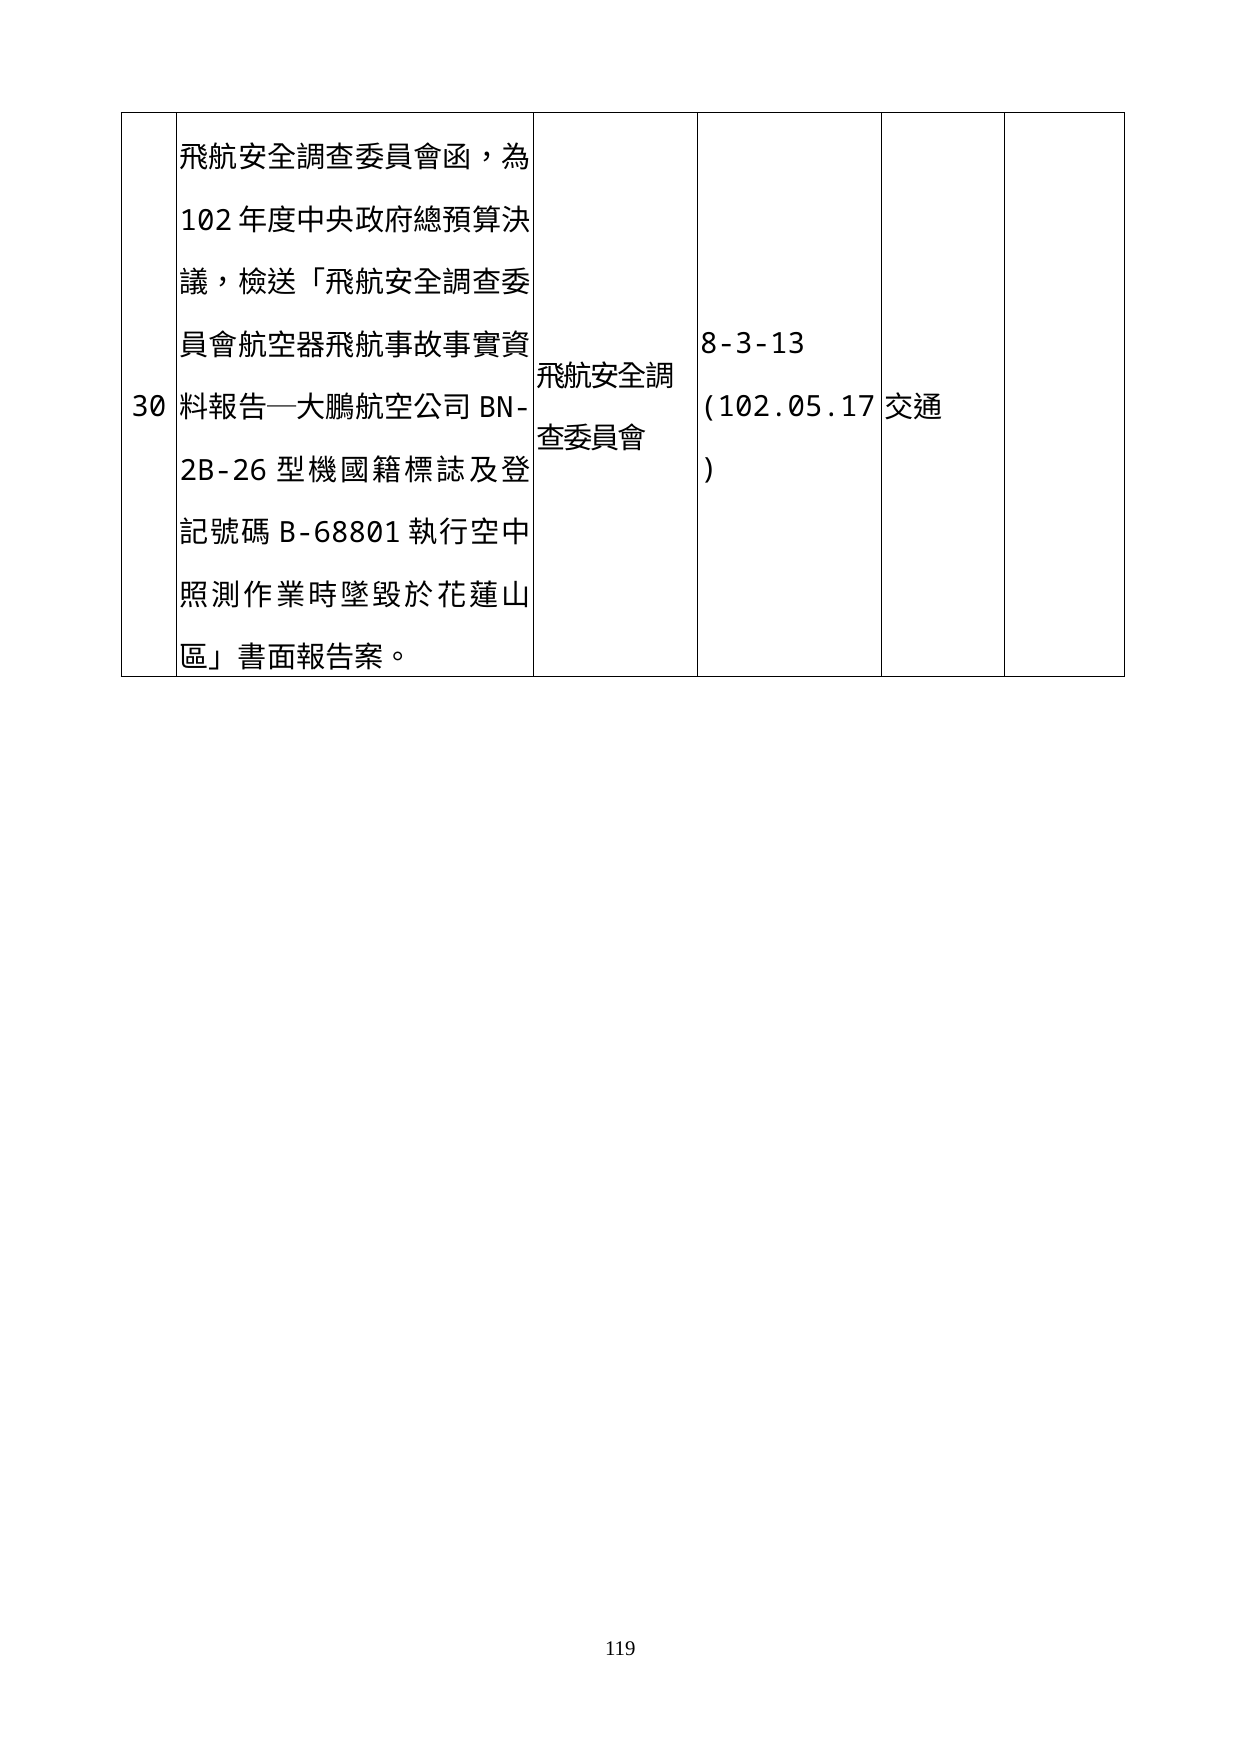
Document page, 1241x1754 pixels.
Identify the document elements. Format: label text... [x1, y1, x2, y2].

table_cell 飛航安全調查委員會 [534, 113, 697, 676]
table_cell [1005, 113, 1124, 676]
table_cell 8-3-13 (102.05.17) [698, 113, 881, 676]
table_cell 飛航安全調查委員會函，為102年度中央政府總預算決議，檢送「飛航安全調查委員會航空器飛航事故事實資料報告─大鵬航空公司BN-2B-26型機國籍標誌及登記號碼B-68801執行空中照測作業時墜毀於花蓮山區」書面報告案。 [177, 113, 533, 676]
table_cell 交通 [882, 113, 1004, 676]
table_cell 30 [122, 113, 176, 676]
